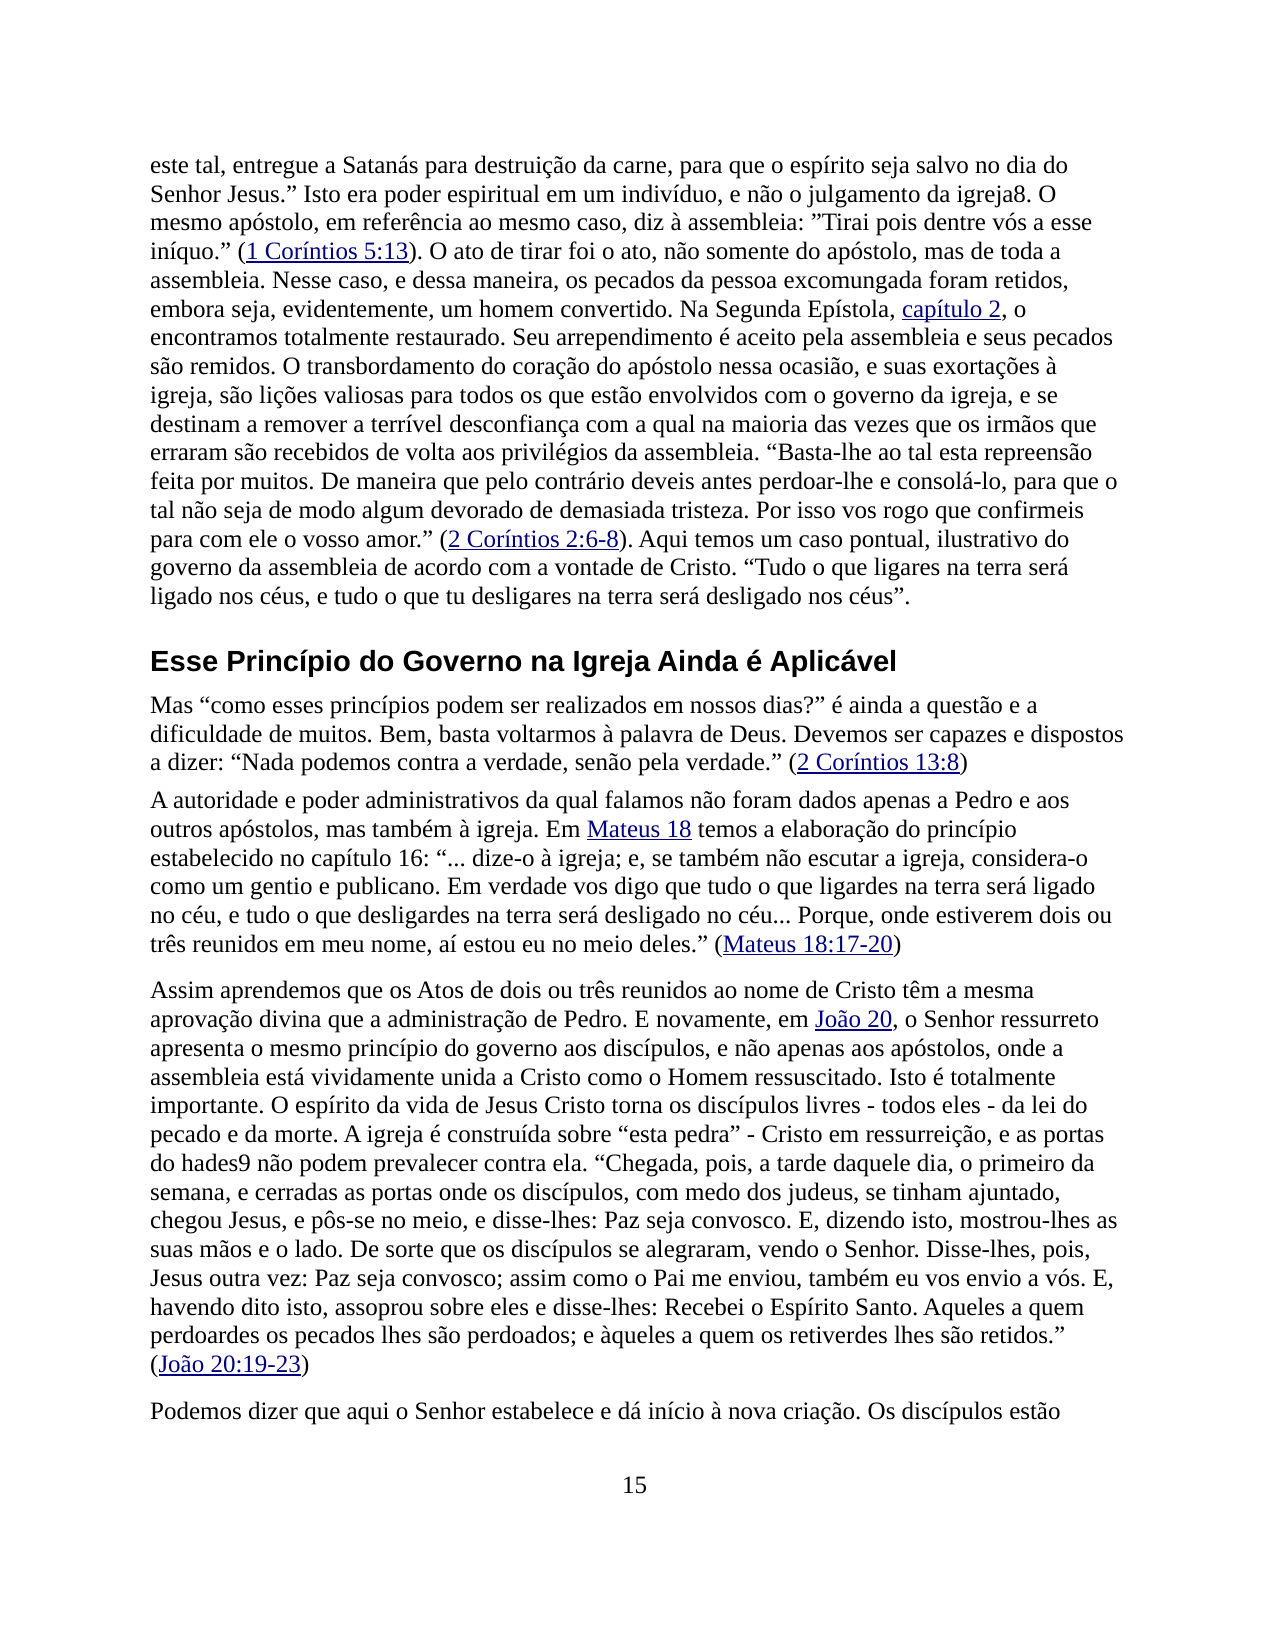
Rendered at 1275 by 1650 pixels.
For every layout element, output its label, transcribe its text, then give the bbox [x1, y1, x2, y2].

text Mas “como esses princípios podem ser realizados em nossos dias?” é ainda a questão e a dificuldade de muitos. Bem, basta voltarmos à palavra de Deus. Devemos ser capazes e dispostos a dizer: “Nada podemos contra a verdade, senão pela verdade.” (2 Coríntios 13:8) [150, 690, 1125, 776]
text A autoridade e poder administrativos da qual falamos não foram dados apenas a Pedro e aos outros apóstolos, mas também à igreja. Em Mateus 18 temos a elaboração do princípio estabelecido no capítulo 16: “... dize-o à igreja; e, se também não escutar a igreja, considera-o como um gentio e publicano. Em verdade vos digo que tudo o que ligardes na terra será ligado no céu, e tudo o que desligardes na terra será desligado no céu... Porque, onde estiverem dois ou três reunidos em meu nome, aí estou eu no meio deles.” (Mateus 18:17-20) [150, 785, 1125, 958]
text Podemos dizer que aqui o Senhor estabelece e dá início à nova criação. Os discípulos estão [150, 1396, 1125, 1425]
text este tal, entregue a Satanás para destruição da carne, para que o espírito seja salvo no dia do Senhor Jesus.” Isto era poder espiritual em um indivíduo, e não o julgamento da igreja8. O mesmo apóstolo, em referência ao mesmo caso, diz à assembleia: ”Tirai pois dentre vós a esse iníquo.” (1 Coríntios 5:13). O ato de tirar foi o ato, não somente do apóstolo, mas de toda a assembleia. Nesse caso, e dessa maneira, os pecados da pessoa excomungada foram retidos, embora seja, evidentemente, um homem convertido. Na Segunda Epístola, capítulo 2, o encontramos totalmente restaurado. Seu arrependimento é aceito pela assembleia e seus pecados são remidos. O transbordamento do coração do apóstolo nessa ocasião, e suas exortações à igreja, são lições valiosas para todos os que estão envolvidos com o governo da igreja, e se destinam a remover a terrível desconfiança com a qual na maioria das vezes que os irmãos que erraram são recebidos de volta aos privilégios da assembleia. “Basta-lhe ao tal esta repreensão feita por muitos. De maneira que pelo contrário deveis antes perdoar-lhe e consolá-lo, para que o tal não seja de modo algum devorado de demasiada tristeza. Por isso vos rogo que confirmeis para com ele o vosso amor.” (2 Coríntios 2:6-8). Aqui temos um caso pontual, ilustrativo do governo da assembleia de acordo com a vontade de Cristo. “Tudo o que ligares na terra será ligado nos céus, e tudo o que tu desligares na terra será desligado nos céus”. [150, 150, 1125, 610]
text Assim aprendemos que os Atos de dois ou três reunidos ao nome de Cristo têm a mesma aprovação divina que a administração de Pedro. E novamente, em João 20, o Senhor ressurreto apresenta o mesmo princípio do governo aos discípulos, e não apenas aos apóstolos, onde a assembleia está vividamente unida a Cristo como o Homem ressuscitado. Isto é totalmente importante. O espírito da vida de Jesus Cristo torna os discípulos livres - todos eles - da lei do pecado e da morte. A igreja é construída sobre “esta pedra” - Cristo em ressurreição, e as portas do hades9 não podem prevalecer contra ela. “Chegada, pois, a tarde daquele dia, o primeiro da semana, e cerradas as portas onde os discípulos, com medo dos judeus, se tinham ajuntado, chegou Jesus, e pôs-se no meio, e disse-lhes: Paz seja convosco. E, dizendo isto, mostrou-lhes as suas mãos e o lado. De sorte que os discípulos se alegraram, vendo o Senhor. Disse-lhes, pois, Jesus outra vez: Paz seja convosco; assim como o Pai me enviou, também eu vos envio a vós. E, havendo dito isto, assoprou sobre eles e disse-lhes: Recebei o Espírito Santo. Aqueles a quem perdoardes os pecados lhes são perdoados; e àqueles a quem os retiverdes lhes são retidos.” (João 20:19-23) [150, 976, 1125, 1378]
subtitle Esse Princípio do Governo na Igreja Ainda é Aplicável [150, 644, 1125, 677]
